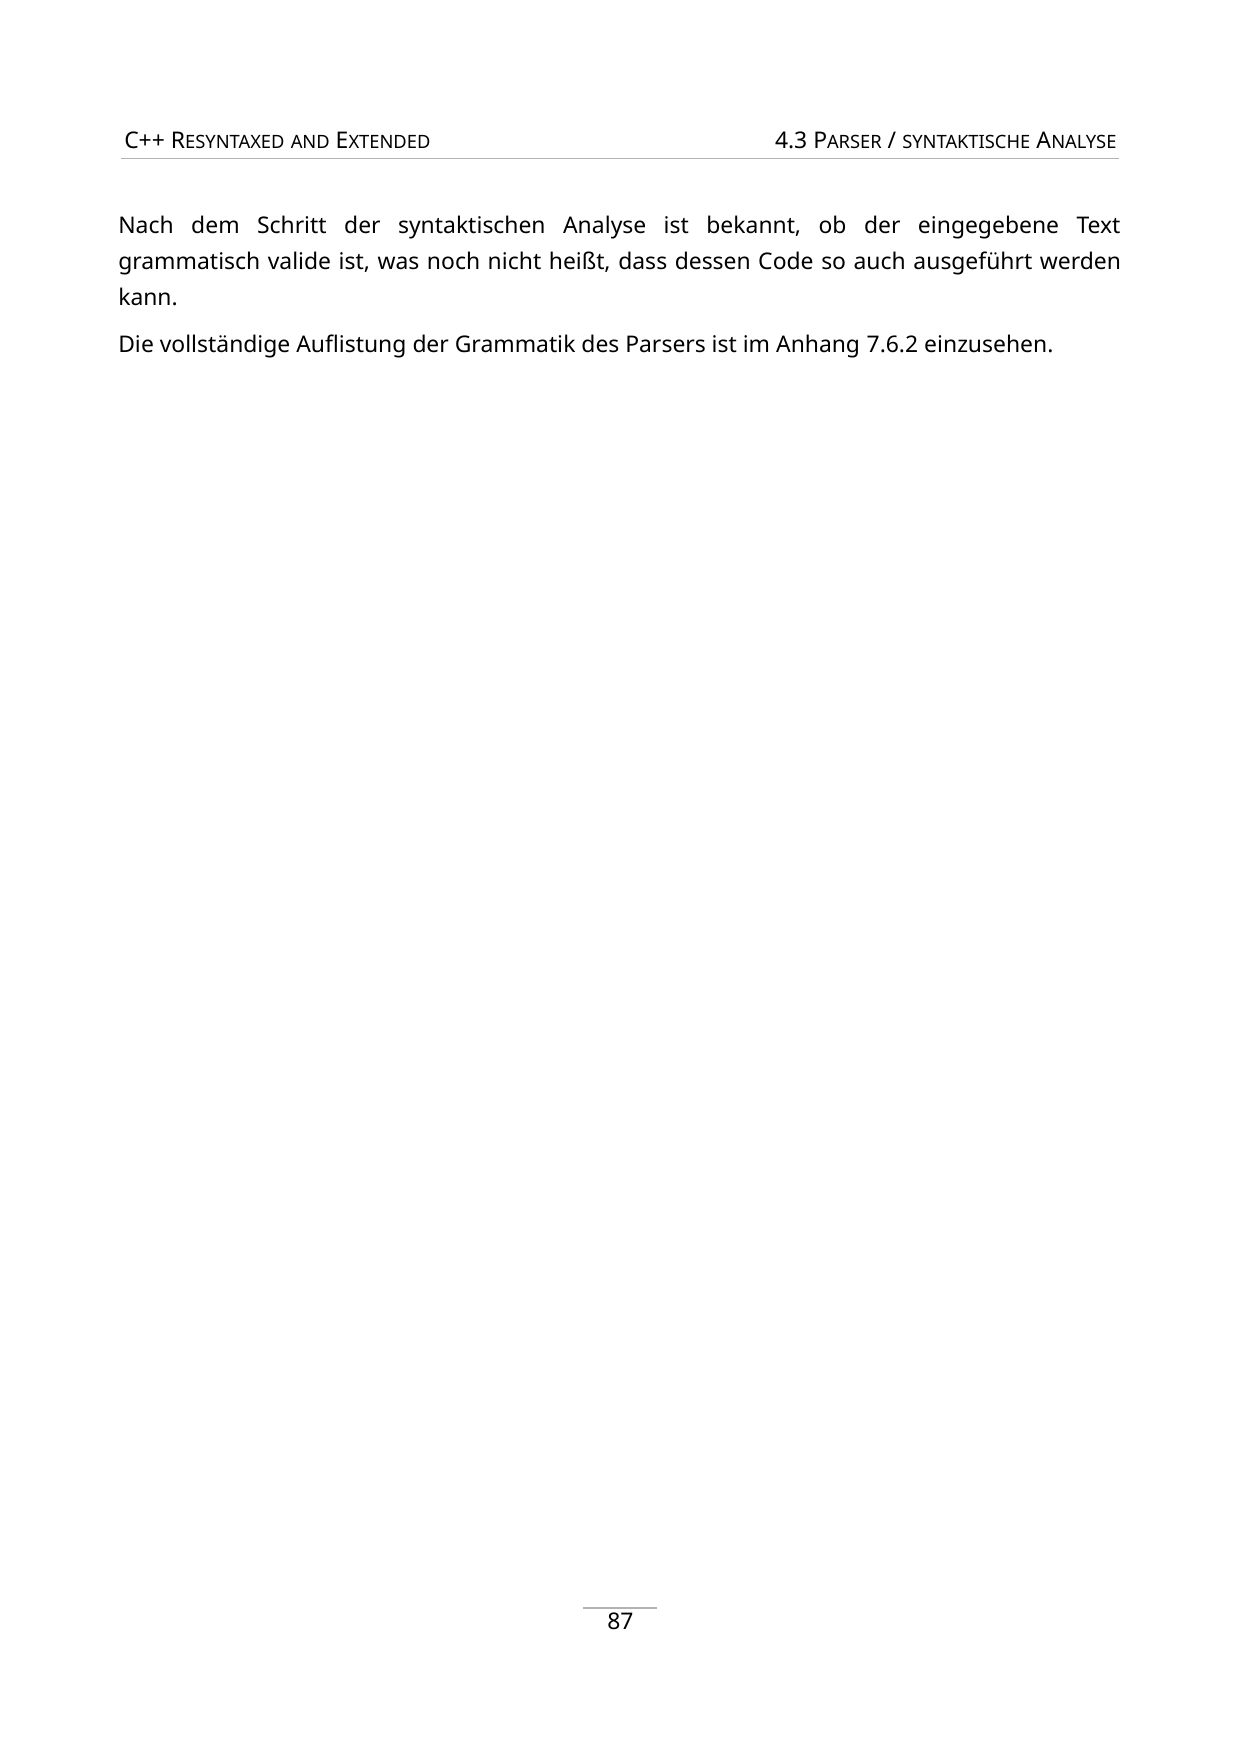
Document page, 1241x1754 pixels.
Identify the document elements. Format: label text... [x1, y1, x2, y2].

text Die vollständige Auflistung der Grammatik des Parsers ist im Anhang 7.6.2 einzusehen. [118, 328, 1122, 360]
text Nach dem Schritt der syntaktischen Analyse ist bekannt, ob der eingegebene Text grammatisch valide ist, was noch nicht heißt, dass dessen Code so auch ausgeführt werden kann. [118, 173, 1122, 312]
